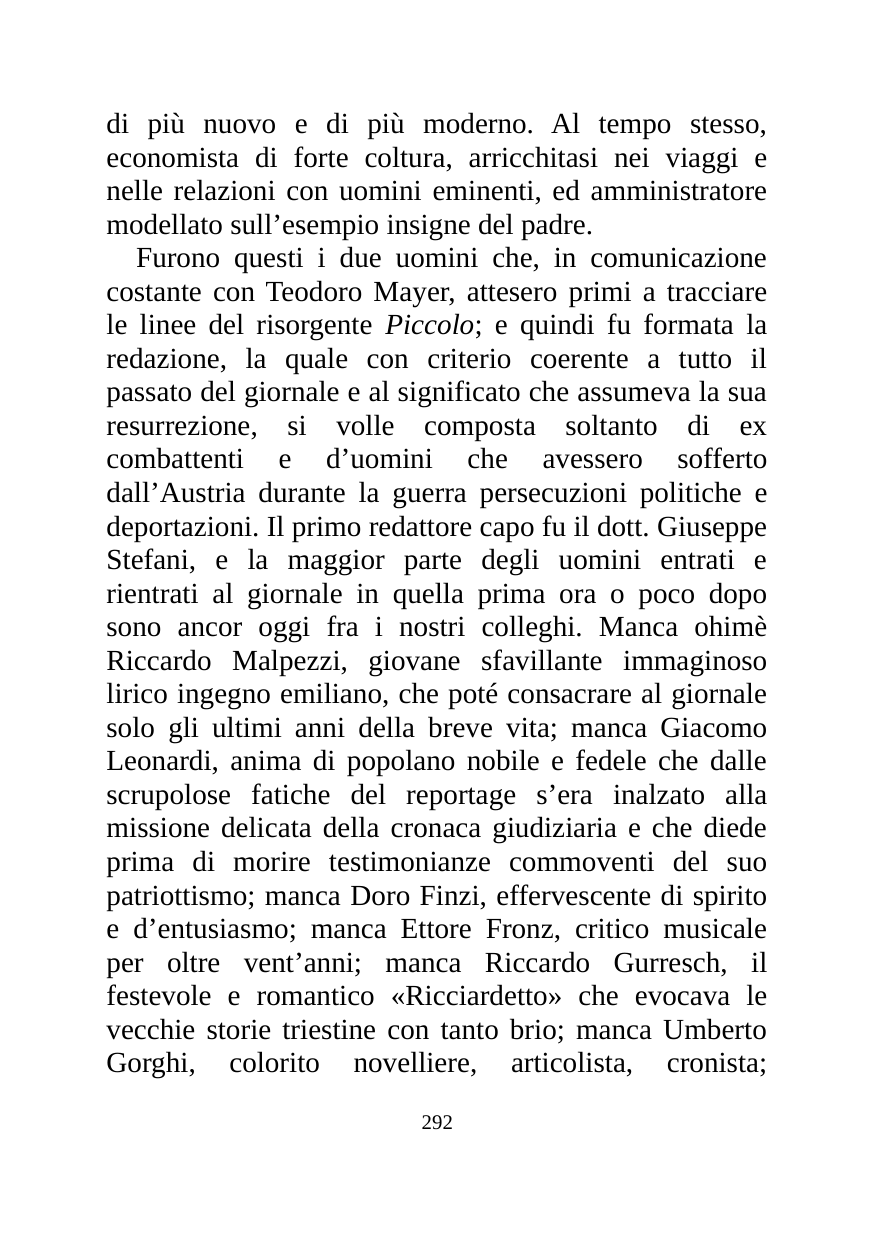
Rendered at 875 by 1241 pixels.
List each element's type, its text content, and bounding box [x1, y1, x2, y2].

text Furono questi i due uomini che, in comunicazione costante con Teodoro Mayer, attesero primi a tracciare le linee del risorgente Piccolo; e quindi fu formata la redazione, la quale con criterio coerente a tutto il passato del giornale e al significato che assumeva la sua resurrezione, si volle composta soltanto di ex combattenti e d’uomini che avessero sofferto dall’Austria durante la guerra persecuzioni politiche e deportazioni. Il primo redattore capo fu il dott. Giuseppe Stefani, e la maggior parte degli uomini entrati e rientrati al giornale in quella prima ora o poco dopo sono ancor oggi fra i nostri colleghi. Manca ohimè Riccardo Malpezzi, giovane sfavillante immaginoso lirico ingegno emiliano, che poté consacrare al giornale solo gli ultimi anni della breve vita; manca Giacomo Leonardi, anima di popolano nobile e fedele che dalle scrupolose fatiche del reportage s’era inalzato alla missione delicata della cronaca giudiziaria e che diede prima di morire testimonianze commoventi del suo patriottismo; manca Doro Finzi, effervescente di spirito e d’entusiasmo; manca Ettore Fronz, critico musicale per oltre vent’anni; manca Riccardo Gurresch, il festevole e romantico «Ricciardetto» che evocava le vecchie storie triestine con tanto brio; manca Umberto Gorghi, colorito novelliere, articolista, cronista; [106, 240, 768, 1079]
text di più nuovo e di più moderno. Al tempo stesso, economista di forte coltura, arricchitasi nei viaggi e nelle relazioni con uomini eminenti, ed amministratore modellato sull’esempio insigne del padre. [106, 106, 768, 240]
